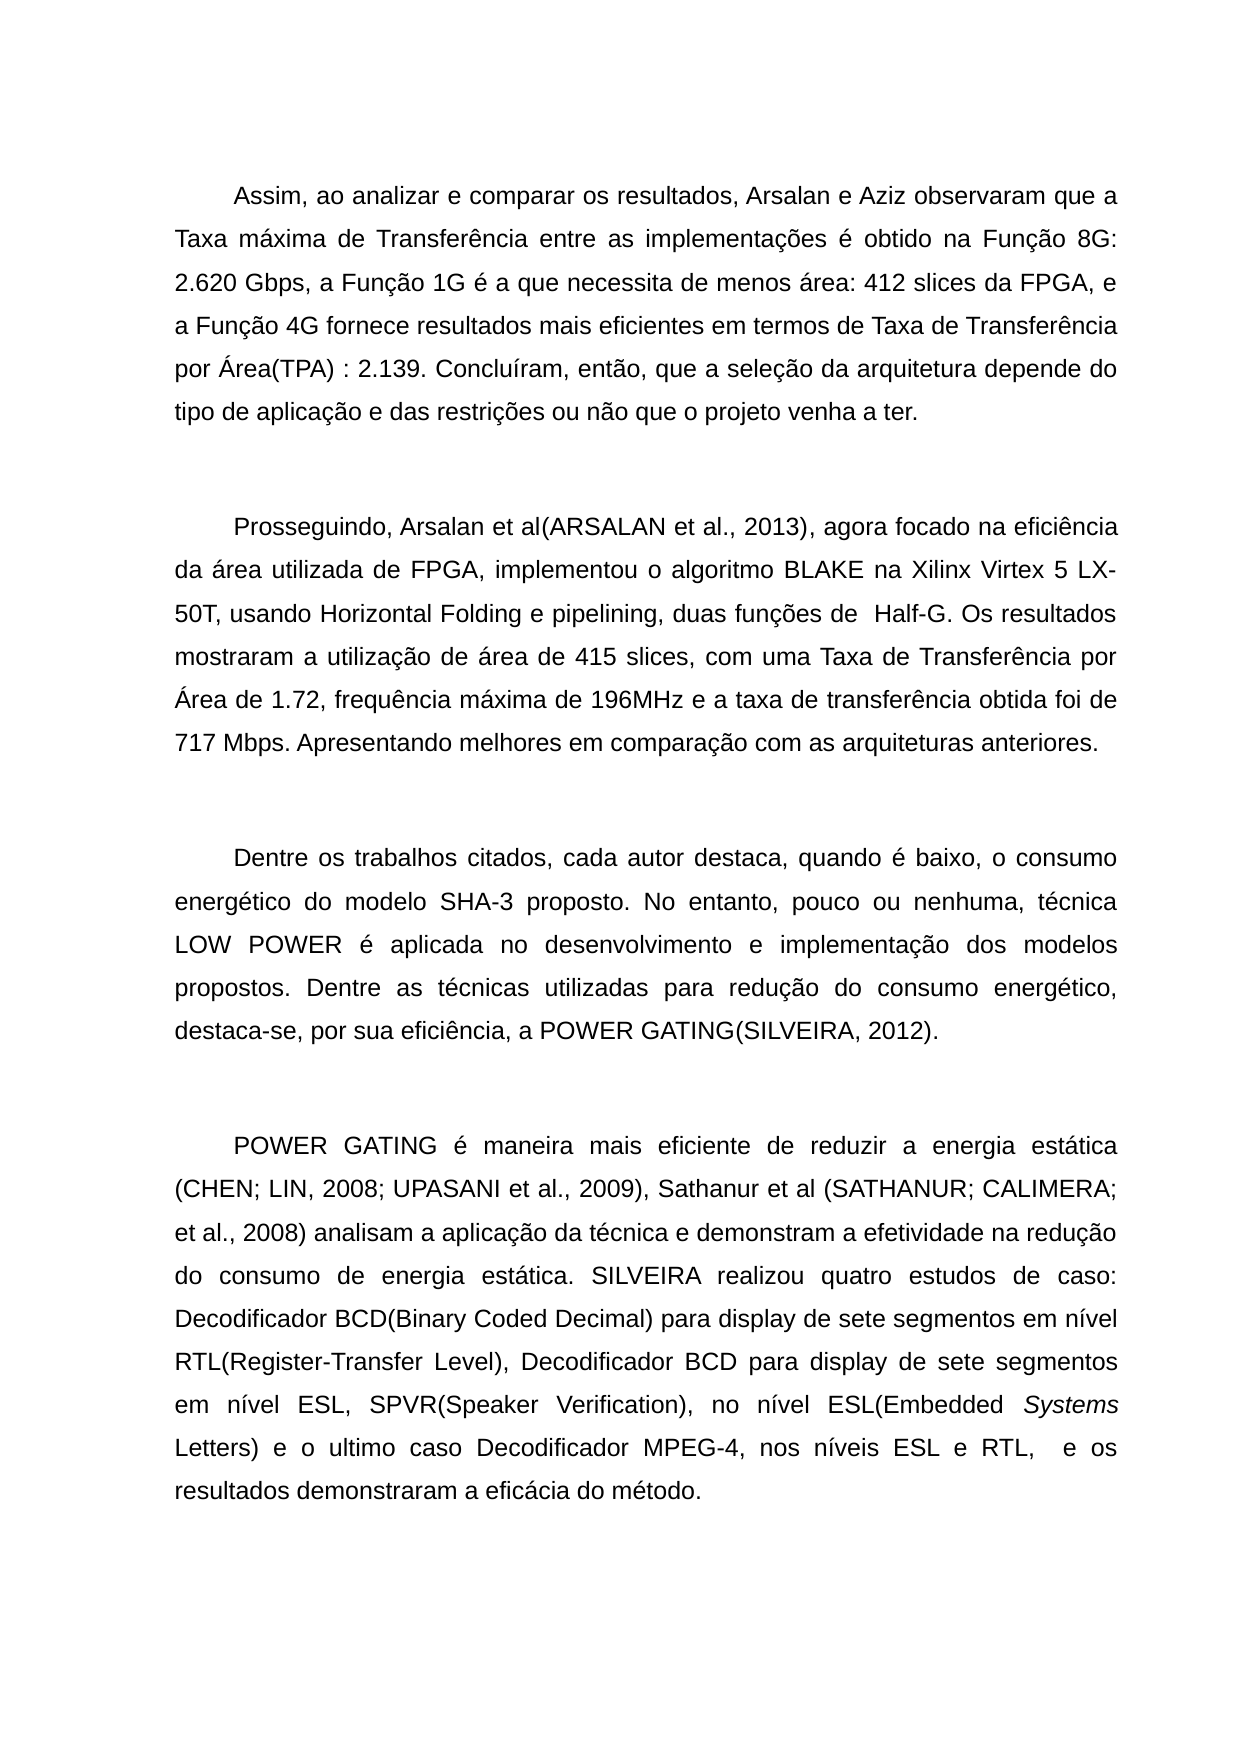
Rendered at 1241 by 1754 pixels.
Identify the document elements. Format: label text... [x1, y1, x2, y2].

text Assim, ao analizar e comparar os resultados, Arsalan e Aziz observaram que a Taxa máxima de Transferência entre as implementações é obtido na Função 8G: 2.620 Gbps, a Função 1G é a que necessita de menos área: 412 slices da FPGA, e a Função 4G fornece resultados mais eficientes em termos de Taxa de Transferência por Área(TPA) : 2.139. Concluíram, então, que a seleção da arquitetura depende do tipo de aplicação e das restrições ou não que o projeto venha a ter. [174, 181, 1119, 426]
text Prosseguindo, Arsalan et al(ARSALAN et al., 2013), agora focado na eficiência da área utilizada de FPGA, implementou o algoritmo BLAKE na Xilinx Virtex 5 LX-50T, usando Horizontal Folding e pipelining, duas funções de Half-G. Os resultados mostraram a utilização de área de 415 slices, com uma Taxa de Transferência por Área de 1.72, frequência máxima de 196MHz e a taxa de transferência obtida foi de 717 Mbps. Apresentando melhores em comparação com as arquiteturas anteriores. [174, 512, 1119, 757]
text Dentre os trabalhos citados, cada autor destaca, quando é baixo, o consumo energético do modelo SHA-3 proposto. No entanto, pouco ou nenhuma, técnica LOW POWER é aplicada no desenvolvimento e implementação dos modelos propostos. Dentre as técnicas utilizadas para redução do consumo energético, destaca-se, por sua eficiência, a POWER GATING(SILVEIRA, 2012). [174, 843, 1119, 1044]
text POWER GATING é maneira mais eficiente de reduzir a energia estática (CHEN; LIN, 2008; UPASANI et al., 2009), Sathanur et al (SATHANUR; CALIMERA; et al., 2008) analisam a aplicação da técnica e demonstram a efetividade na redução do consumo de energia estática. SILVEIRA realizou quatro estudos de caso: Decodificador BCD(Binary Coded Decimal) para display de sete segmentos em nível RTL(Register-Transfer Level), Decodificador BCD para display de sete segmentos em nível ESL, SPVR(Speaker Verification), no nível ESL(Embedded Systems Letters) e o ultimo caso Decodificador MPEG-4, nos níveis ESL e RTL, e os resultados demonstraram a eficácia do método. [174, 1131, 1119, 1505]
